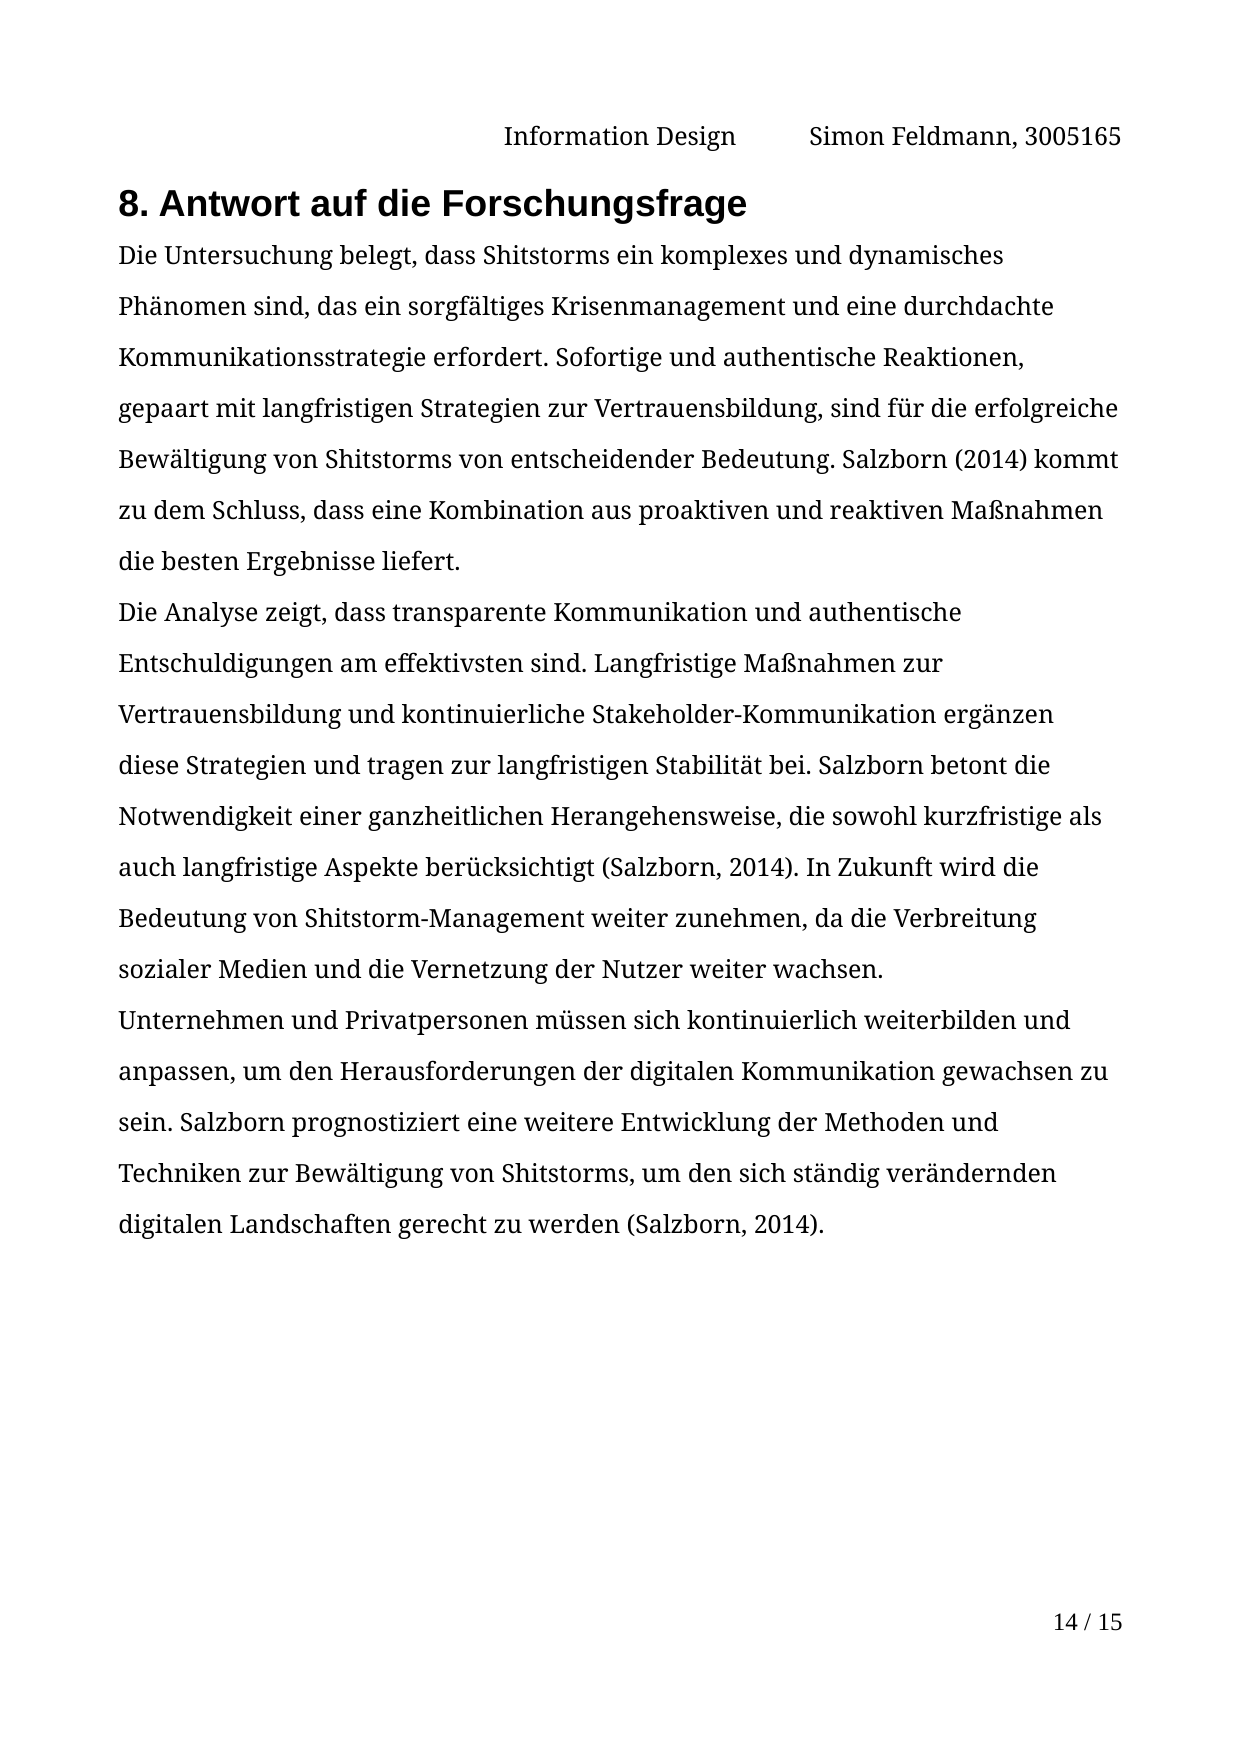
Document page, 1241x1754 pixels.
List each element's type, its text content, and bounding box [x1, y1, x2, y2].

subtitle 8. Antwort auf die Forschungsfrage [118, 182, 1122, 225]
text Die Untersuchung belegt, dass Shitstorms ein komplexes und dynamisches Phänomen sind, das ein sorgfältiges Krisenmanagement und eine durchdachte Kommunikationsstrategie erfordert. Sofortige und authentische Reaktionen, gepaart mit langfristigen Strategien zur Vertrauensbildung, sind für die erfolgreiche Bewältigung von Shitstorms von entscheidender Bedeutung. Salzborn (2014) kommt zu dem Schluss, dass eine Kombination aus proaktiven und reaktiven Maßnahmen die besten Ergebnisse liefert. Die Analyse zeigt, dass transparente Kommunikation und authentische Entschuldigungen am effektivsten sind. Langfristige Maßnahmen zur Vertrauensbildung und kontinuierliche Stakeholder-Kommunikation ergänzen diese Strategien und tragen zur langfristigen Stabilität bei. Salzborn betont die Notwendigkeit einer ganzheitlichen Herangehensweise, die sowohl kurzfristige als auch langfristige Aspekte berücksichtigt (Salzborn, 2014). In Zukunft wird die Bedeutung von Shitstorm-Management weiter zunehmen, da die Verbreitung sozialer Medien und die Vernetzung der Nutzer weiter wachsen. Unternehmen und Privatpersonen müssen sich kontinuierlich weiterbilden und anpassen, um den Herausforderungen der digitalen Kommunikation gewachsen zu sein. Salzborn prognostiziert eine weitere Entwicklung der Methoden und Techniken zur Bewältigung von Shitstorms, um den sich ständig verändernden digitalen Landschaften gerecht zu werden (Salzborn, 2014). [118, 237, 1122, 1241]
